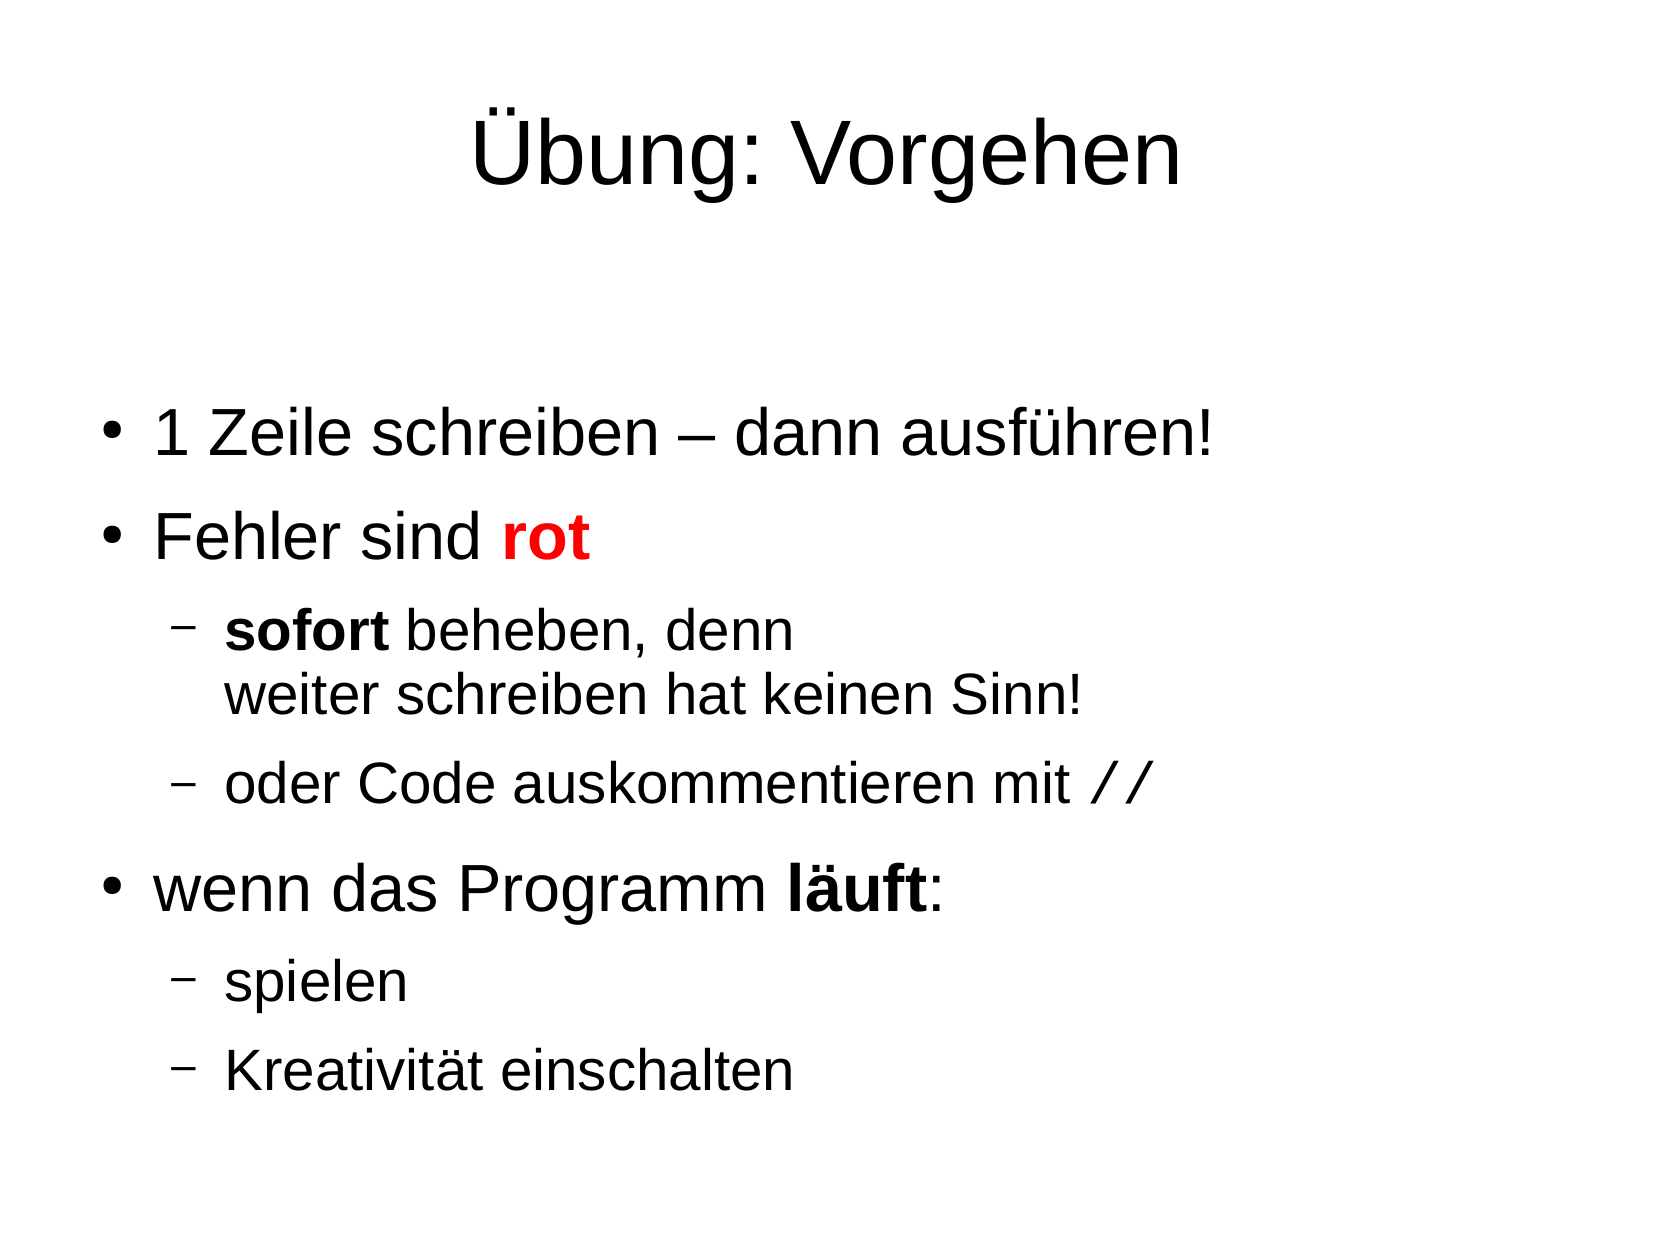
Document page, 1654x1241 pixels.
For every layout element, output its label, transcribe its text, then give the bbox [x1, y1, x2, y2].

list 1 Zeile schreiben – dann ausführen! Fehler sind rot sofort beheben, denn weiter schreiben hat keinen Sinn! oder Code auskommentieren mit // wenn das Programm läuft: spielen Kreativität einschalten [82, 290, 1571, 1216]
title Übung: Vorgehen [82, 49, 1571, 257]
